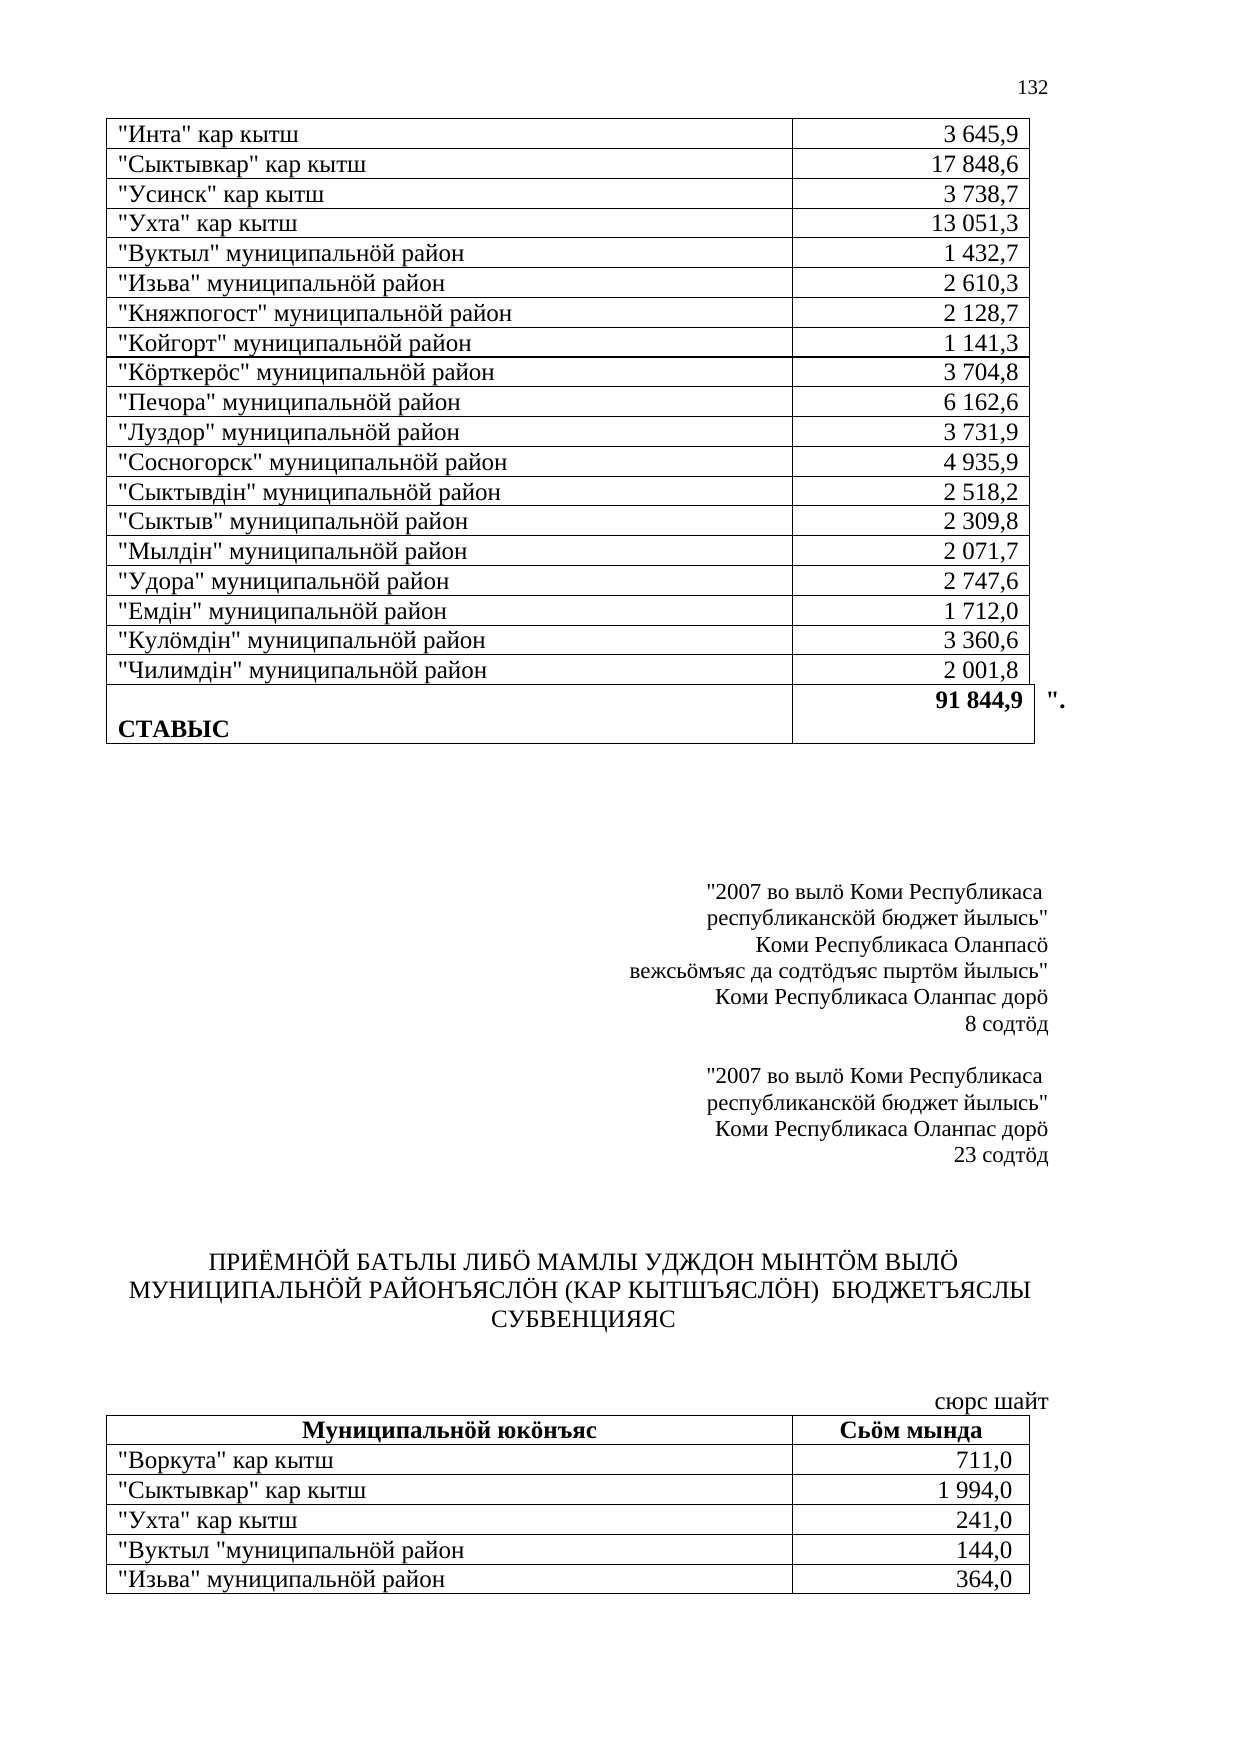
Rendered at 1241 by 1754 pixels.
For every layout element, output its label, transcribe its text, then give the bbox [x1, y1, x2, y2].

table_cell 1 432,7 [793, 238, 1029, 267]
text ПРИЁМНÖЙ БАТЬЛЫ ЛИБÖ МАМЛЫ УДЖДОН МЫНТÖМ ВЫЛÖ МУНИЦИПАЛЬНÖЙ РАЙОНЪЯСЛÖН (КАР КЫТШЪЯСЛÖН) БЮДЖЕТЪЯСЛЫ [118, 1247, 1048, 1304]
table_cell 4 935,9 [793, 447, 1029, 476]
table_cell [1030, 446, 1075, 476]
table_cell 241,0 [793, 1505, 1029, 1534]
table_cell "Вуктыл "муниципальнöй район [107, 1535, 792, 1563]
table_cell 2 747,6 [793, 566, 1029, 595]
table_cell "Усинск" кар кытш [107, 179, 792, 207]
table_cell 2 610,3 [793, 268, 1029, 297]
table_cell [1030, 178, 1075, 207]
table_cell [1030, 1564, 1075, 1593]
text 8 содтöд [118, 1010, 1048, 1036]
table_cell [1030, 267, 1075, 297]
table_cell [1030, 208, 1075, 237]
table_cell [1030, 1474, 1075, 1504]
table_cell 2 309,8 [793, 506, 1029, 535]
table_cell "Инта" кар кытш [107, 119, 792, 148]
table_cell "Кöрткерöс" муниципальнöй район [107, 358, 792, 386]
table_header Сьöм мында [793, 1416, 1029, 1444]
table_cell 1 994,0 [793, 1475, 1029, 1504]
table_cell 2 001,8 [793, 655, 1029, 684]
table_cell 91 844,9 [793, 685, 1034, 743]
text Коми Республикаса Оланпас дорö [118, 983, 1048, 1010]
table_cell "Изьва" муниципальнöй район [107, 268, 792, 297]
table_cell 711,0 [793, 1445, 1029, 1474]
table_cell СТАВЫС [107, 685, 792, 743]
table_cell [1030, 327, 1075, 356]
table_cell [1030, 625, 1075, 654]
text Коми Республикаса Оланпас дорö [118, 1115, 1048, 1141]
table_cell 13 051,3 [793, 209, 1029, 237]
table_cell 6 162,6 [793, 387, 1029, 416]
table_cell "Сыктывкар" кар кытш [107, 149, 792, 178]
text 23 содтöд [118, 1141, 1048, 1168]
table_cell [1030, 386, 1075, 416]
table_cell "Изьва" муниципальнöй район [107, 1565, 792, 1593]
table_cell ". [1035, 684, 1075, 743]
table_cell 2 071,7 [793, 536, 1029, 565]
table_cell [1030, 535, 1075, 565]
table_cell "Удора" муниципальнöй район [107, 566, 792, 595]
table_cell "Сыктыв" муниципальнöй район [107, 506, 792, 535]
table_cell 3 704,8 [793, 358, 1029, 386]
text "2007 во вылö Коми Республикаса [118, 878, 1048, 904]
table_cell "Сыктывдiн" муниципальнöй район [107, 477, 792, 505]
table_cell "Койгорт" муниципальнöй район [107, 328, 792, 356]
text вежсьöмъяс да содтöдъяс пыртöм йылысь" [118, 957, 1048, 983]
table_cell "Ухта" кар кытш [107, 1505, 792, 1534]
text Коми Республикаса Оланпасö [118, 931, 1048, 957]
table_cell "Емдiн" муниципальнöй район [107, 596, 792, 624]
table_cell [1030, 416, 1075, 446]
table_cell "Луздор" муниципальнöй район [107, 417, 792, 446]
table_cell "Воркута" кар кытш [107, 1445, 792, 1474]
table_cell "Печора" муниципальнöй район [107, 387, 792, 416]
table_cell "Чилимдiн" муниципальнöй район [107, 655, 792, 684]
table_cell "Сосногорск" муниципальнöй район [107, 447, 792, 476]
table_cell 3 738,7 [793, 179, 1029, 207]
table_cell "Кулöмдiн" муниципальнöй район [107, 626, 792, 654]
table_cell 3 731,9 [793, 417, 1029, 446]
table_cell "Сыктывкар" кар кытш [107, 1475, 792, 1504]
table_cell [1030, 565, 1075, 595]
table_cell 2 518,2 [793, 477, 1029, 505]
table_cell [1030, 118, 1075, 148]
table_cell [1030, 476, 1075, 505]
table_cell [1030, 237, 1075, 267]
table_header [1030, 1415, 1075, 1444]
table_cell "Мылдiн" муниципальнöй район [107, 536, 792, 565]
table_cell "Вуктыл" муниципальнöй район [107, 238, 792, 267]
table_cell 1 712,0 [793, 596, 1029, 624]
table_cell [1030, 595, 1075, 624]
table_header Муниципальнöй юкöнъяс [107, 1416, 792, 1444]
table_cell 3 360,6 [793, 626, 1029, 654]
text республиканскöй бюджет йылысь" [118, 904, 1048, 931]
table_cell [1030, 297, 1075, 327]
table_cell [1030, 654, 1075, 684]
table_cell "Ухта" кар кытш [107, 209, 792, 237]
text сюрс шайт [118, 1386, 1048, 1414]
table_cell 3 645,9 [793, 119, 1029, 148]
table_cell [1030, 356, 1075, 386]
table_cell [1030, 148, 1075, 178]
table_cell 144,0 [793, 1535, 1029, 1563]
table_cell 364,0 [793, 1565, 1029, 1593]
table_cell [1030, 505, 1075, 535]
table_cell [1030, 1504, 1075, 1534]
table_cell 2 128,7 [793, 298, 1029, 327]
text республиканскöй бюджет йылысь" [118, 1089, 1048, 1115]
table_cell [1030, 1444, 1075, 1474]
text СУБВЕНЦИЯЯС [118, 1304, 1048, 1333]
text "2007 во вылö Коми Республикаса [118, 1062, 1048, 1089]
table_cell 1 141,3 [793, 328, 1029, 356]
table_cell "Княжпогост" муниципальнöй район [107, 298, 792, 327]
table_cell [1030, 1534, 1075, 1563]
table_cell 17 848,6 [793, 149, 1029, 178]
